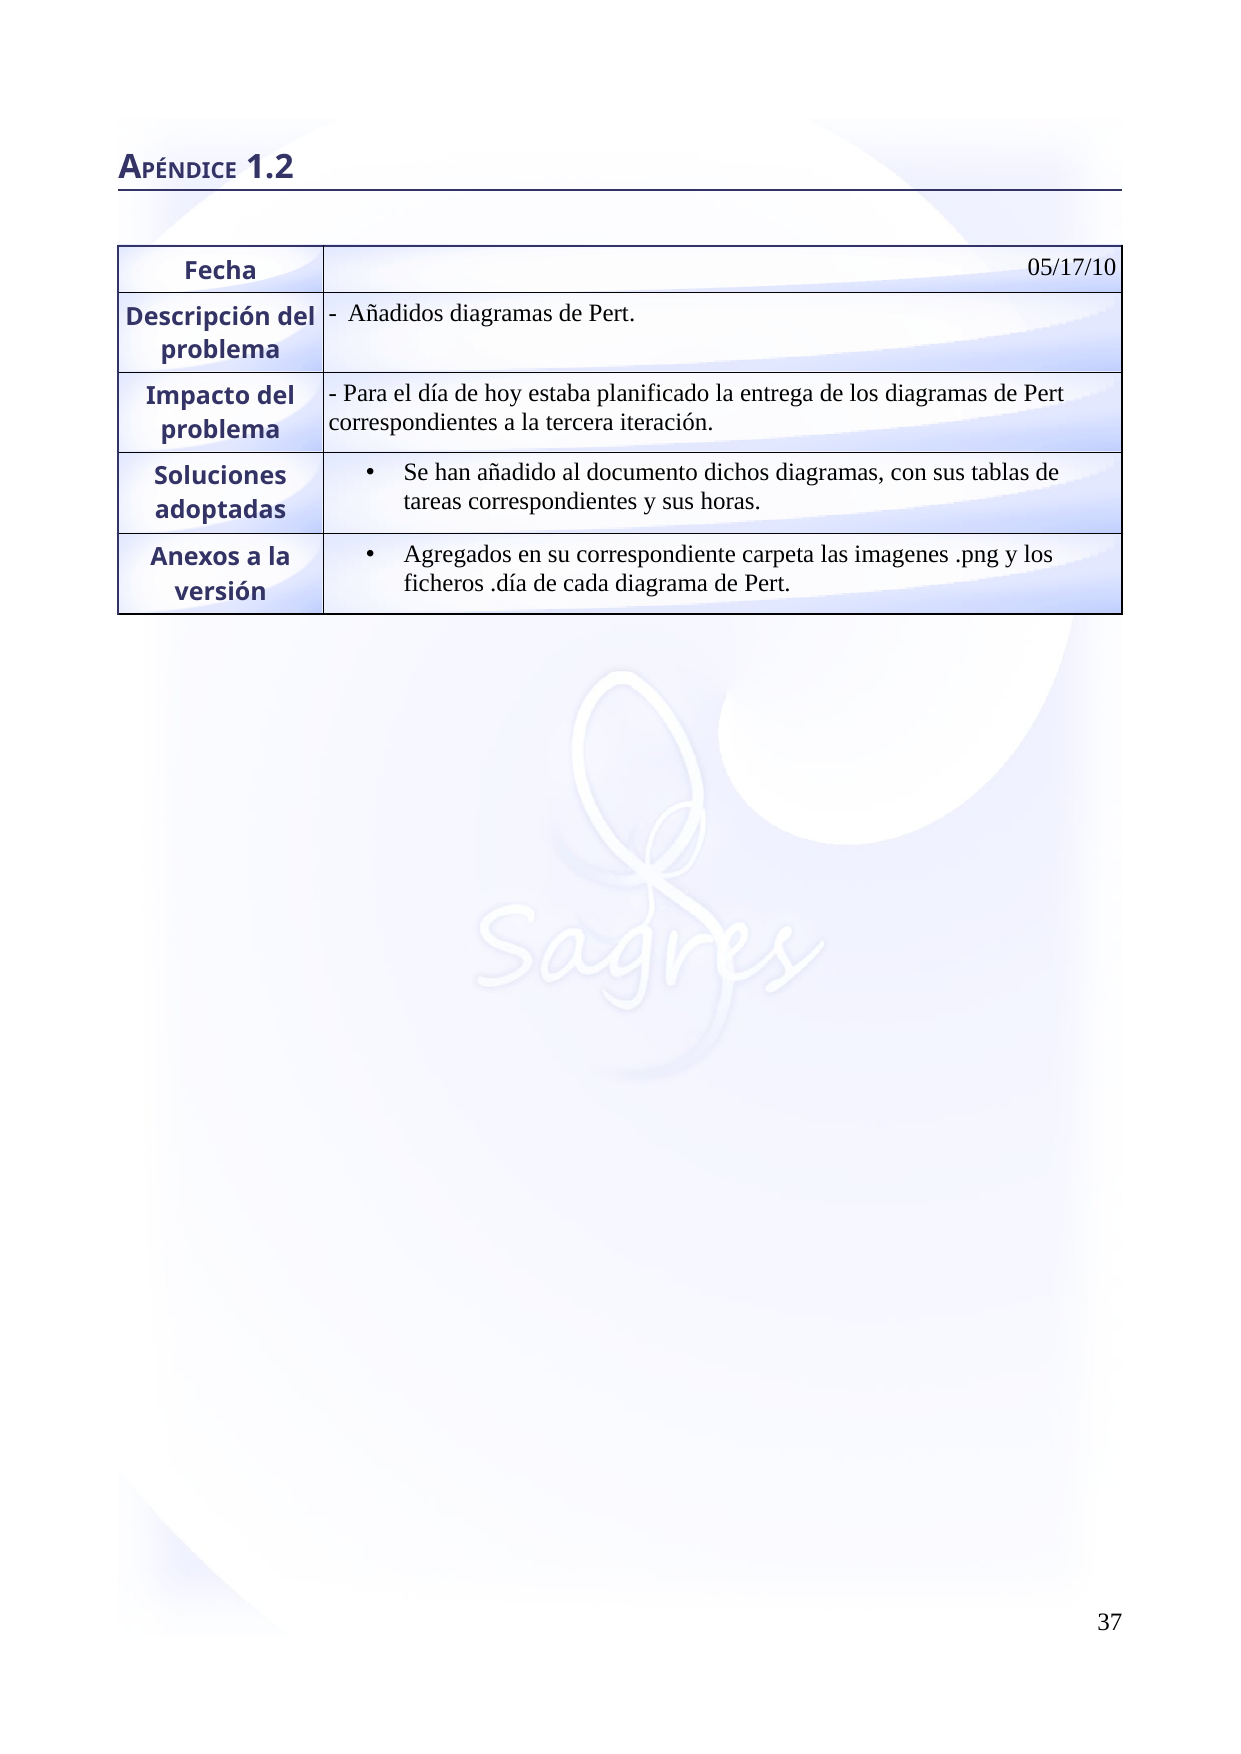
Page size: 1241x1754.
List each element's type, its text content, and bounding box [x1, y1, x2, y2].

picture [118, 191, 1122, 245]
table_cell Agregados en su correspondiente carpeta las imagenes .png y los ficheros .día de cada diagrama de Pert. [324, 534, 1121, 613]
table_cell Anexos a la versión [119, 534, 323, 613]
picture [118, 615, 1122, 1636]
table_cell - Para el día de hoy estaba planificado la entrega de los diagramas de Pert correspondientes a la tercera iteración. [324, 373, 1121, 452]
table_cell Descripción del problema [119, 293, 323, 372]
picture [118, 118, 1122, 143]
table_header Fecha [119, 247, 323, 292]
table_cell Impacto del problema [119, 373, 323, 452]
table_cell Se han añadido al documento dichos diagramas, con sus tablas de tareas correspondientes y sus horas. [324, 453, 1121, 533]
subtitle Apéndice 1.2 [118, 143, 1122, 189]
table_header 17/05/10 [324, 247, 1121, 292]
table_cell Soluciones adoptadas [119, 453, 323, 533]
table_cell - Añadidos diagramas de Pert. [324, 293, 1121, 372]
